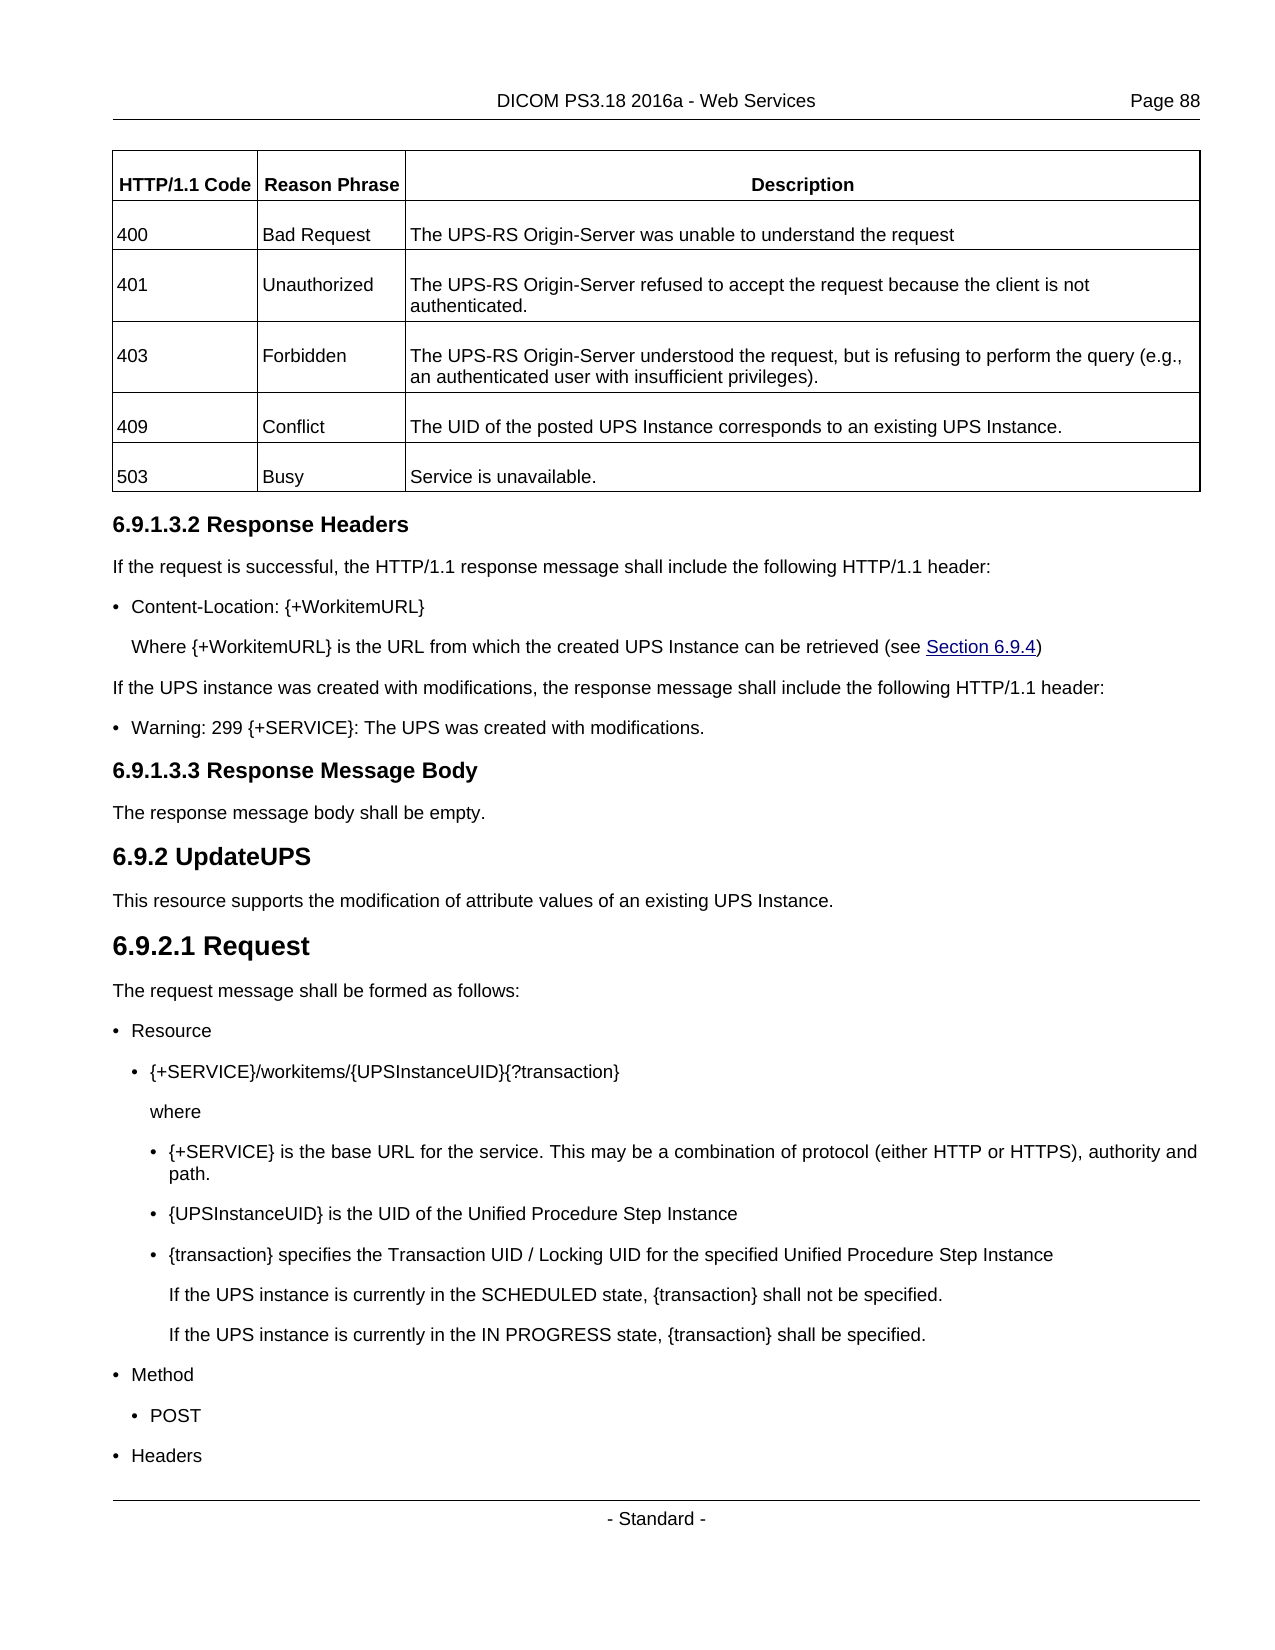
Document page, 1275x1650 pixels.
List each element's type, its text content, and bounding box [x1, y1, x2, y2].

text If the request is successful, the HTTP/1.1 response message shall include the following HTTP/1.1 header: [112, 556, 1200, 577]
list Where {+WorkitemURL} is the URL from which the created UPS Instance can be retrieved (see Section 6.9.4) [112, 636, 1200, 658]
table_header Description [406, 151, 1199, 200]
text 6.9.2.1 Request [112, 930, 1200, 961]
table_cell Busy [258, 443, 405, 491]
text This resource supports the modification of attribute values of an existing UPS Instance. [112, 889, 1200, 911]
list where [131, 1101, 1200, 1122]
table_cell The UPS-RS Origin-Server refused to accept the request because the client is not authenticated. [406, 250, 1199, 321]
list Headers [112, 1445, 1200, 1466]
table_header Reason Phrase [258, 151, 405, 200]
table_header HTTP/1.1 Code [113, 151, 257, 200]
text 6.9.1.3.3 Response Message Body [112, 757, 1200, 783]
table_cell The UPS-RS Origin-Server was unable to understand the request [406, 201, 1199, 249]
table_cell The UPS-RS Origin-Server understood the request, but is refusing to perform the query (e.g., an authenticated user with insufficient privileges). [406, 322, 1199, 392]
text If the UPS instance was created with modifications, the response message shall include the following HTTP/1.1 header: [112, 677, 1200, 698]
table_cell 409 [113, 393, 257, 442]
list {UPSInstanceUID} is the UID of the Unified Procedure Step Instance [150, 1203, 1200, 1224]
list Content-Location: {+WorkitemURL} [112, 596, 1200, 617]
table_cell Forbidden [258, 322, 405, 392]
list {+SERVICE} is the base URL for the service. This may be a combination of protocol (either HTTP or HTTPS), authority and path. [150, 1141, 1200, 1184]
table_cell 400 [113, 201, 257, 249]
list POST [131, 1404, 1200, 1426]
table_cell 403 [113, 322, 257, 392]
text 6.9.2 UpdateUPS [112, 842, 1200, 871]
table_cell Bad Request [258, 201, 405, 249]
text The request message shall be formed as follows: [112, 980, 1200, 1001]
list If the UPS instance is currently in the SCHEDULED state, {transaction} shall not be specified. [150, 1284, 1200, 1305]
table_cell 503 [113, 443, 257, 491]
table_cell Conflict [258, 393, 405, 442]
table_cell Service is unavailable. [406, 443, 1199, 491]
table_cell Unauthorized [258, 250, 405, 321]
text 6.9.1.3.2 Response Headers [112, 511, 1200, 537]
list If the UPS instance is currently in the IN PROGRESS state, {transaction} shall be specified. [150, 1324, 1200, 1346]
text The response message body shall be empty. [112, 802, 1200, 823]
table_cell The UID of the posted UPS Instance corresponds to an existing UPS Instance. [406, 393, 1199, 442]
list Warning: 299 {+SERVICE}: The UPS was created with modifications. [112, 717, 1200, 738]
list Resource [112, 1020, 1200, 1042]
list {transaction} specifies the Transaction UID / Locking UID for the specified Unified Procedure Step Instance [150, 1243, 1200, 1265]
table_cell 401 [113, 250, 257, 321]
list {+SERVICE}/workitems/{UPSInstanceUID}{?transaction} [131, 1061, 1200, 1082]
list Method [112, 1364, 1200, 1386]
